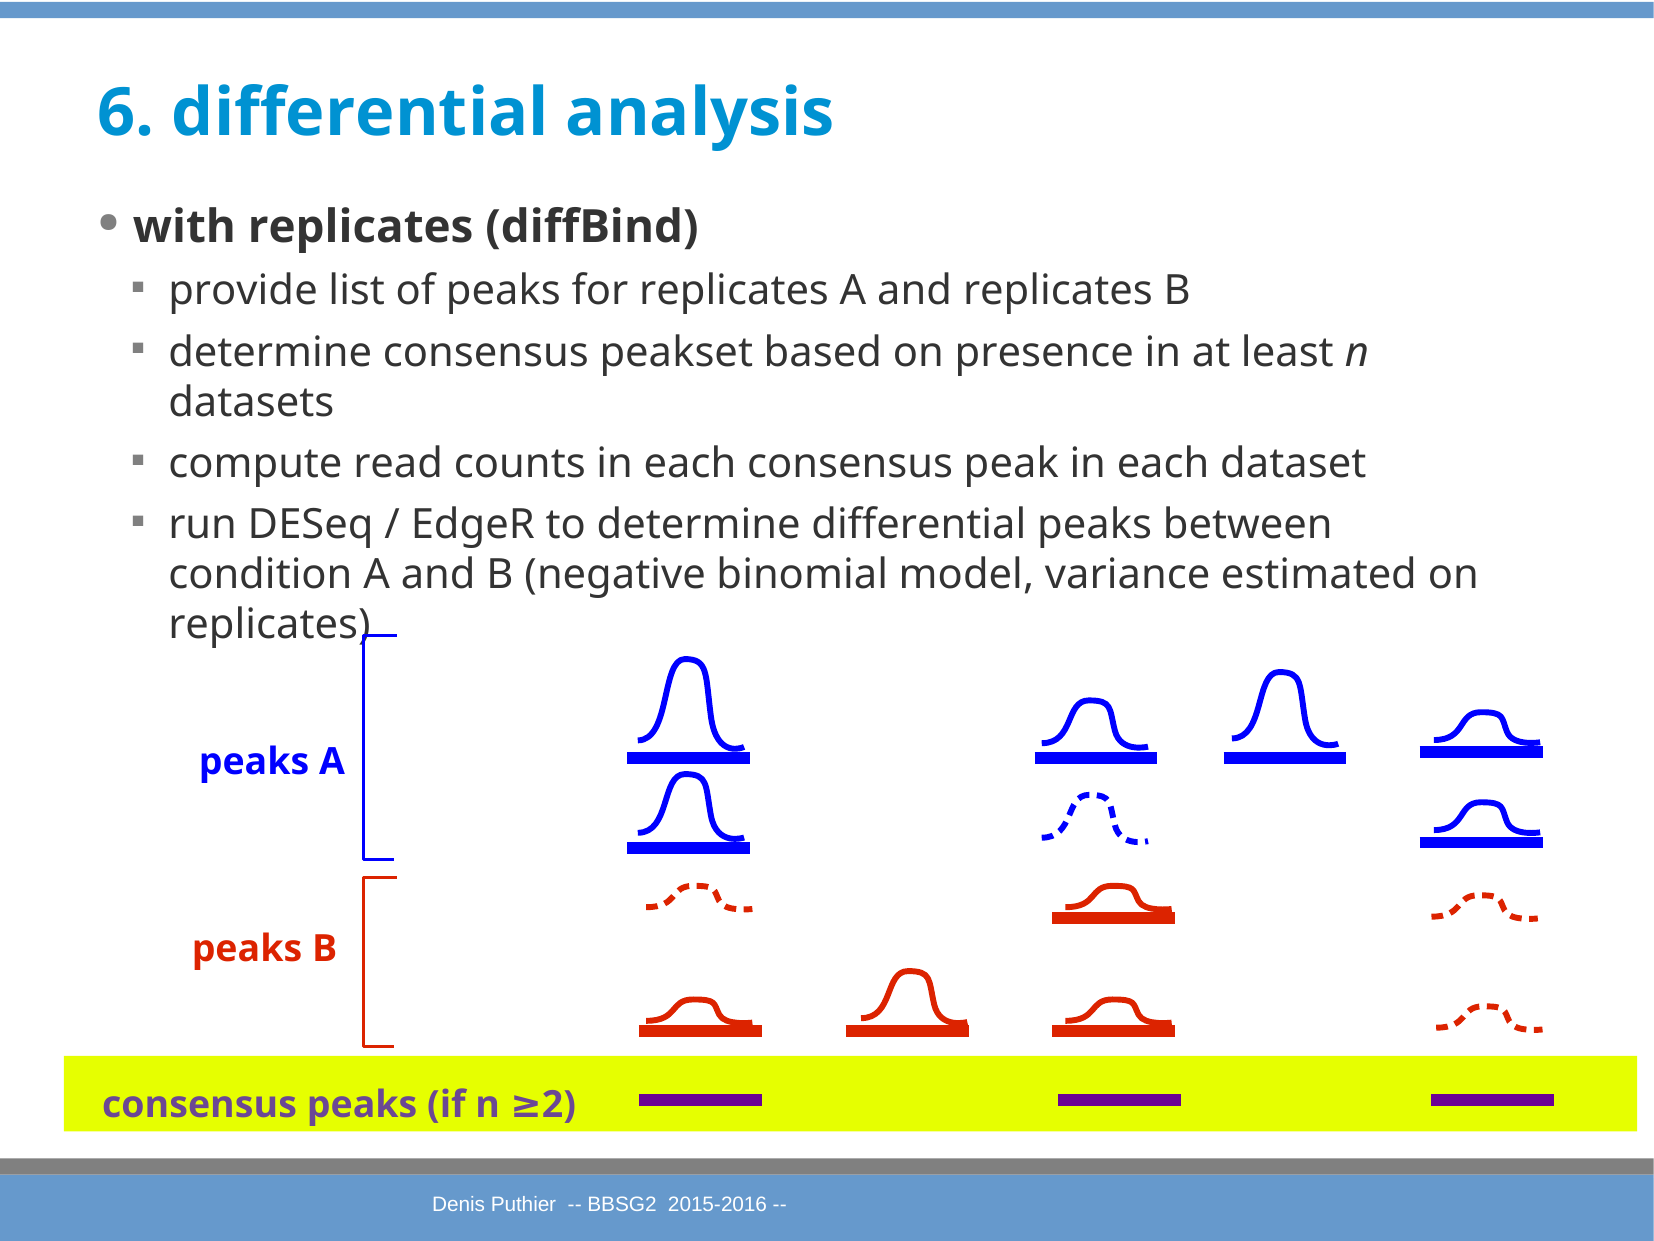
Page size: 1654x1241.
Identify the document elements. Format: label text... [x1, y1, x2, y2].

list with replicates (diffBind) provide list of peaks for replicates A and replicates B determine consensus peakset based on presence in at least n datasets compute read counts in each consensus peak in each dataset run DESeq / EdgeR to determine differential peaks between condition A and B (negative binomial model, variance estimated on replicates) [82, 188, 1538, 778]
title 6. differential analysis [82, 61, 1571, 168]
text_box peaks A [184, 727, 361, 794]
text_box [63, 1055, 1638, 1132]
text_box consensus peaks (if n ≥2) [87, 1070, 582, 1137]
text_box peaks B [177, 914, 353, 981]
